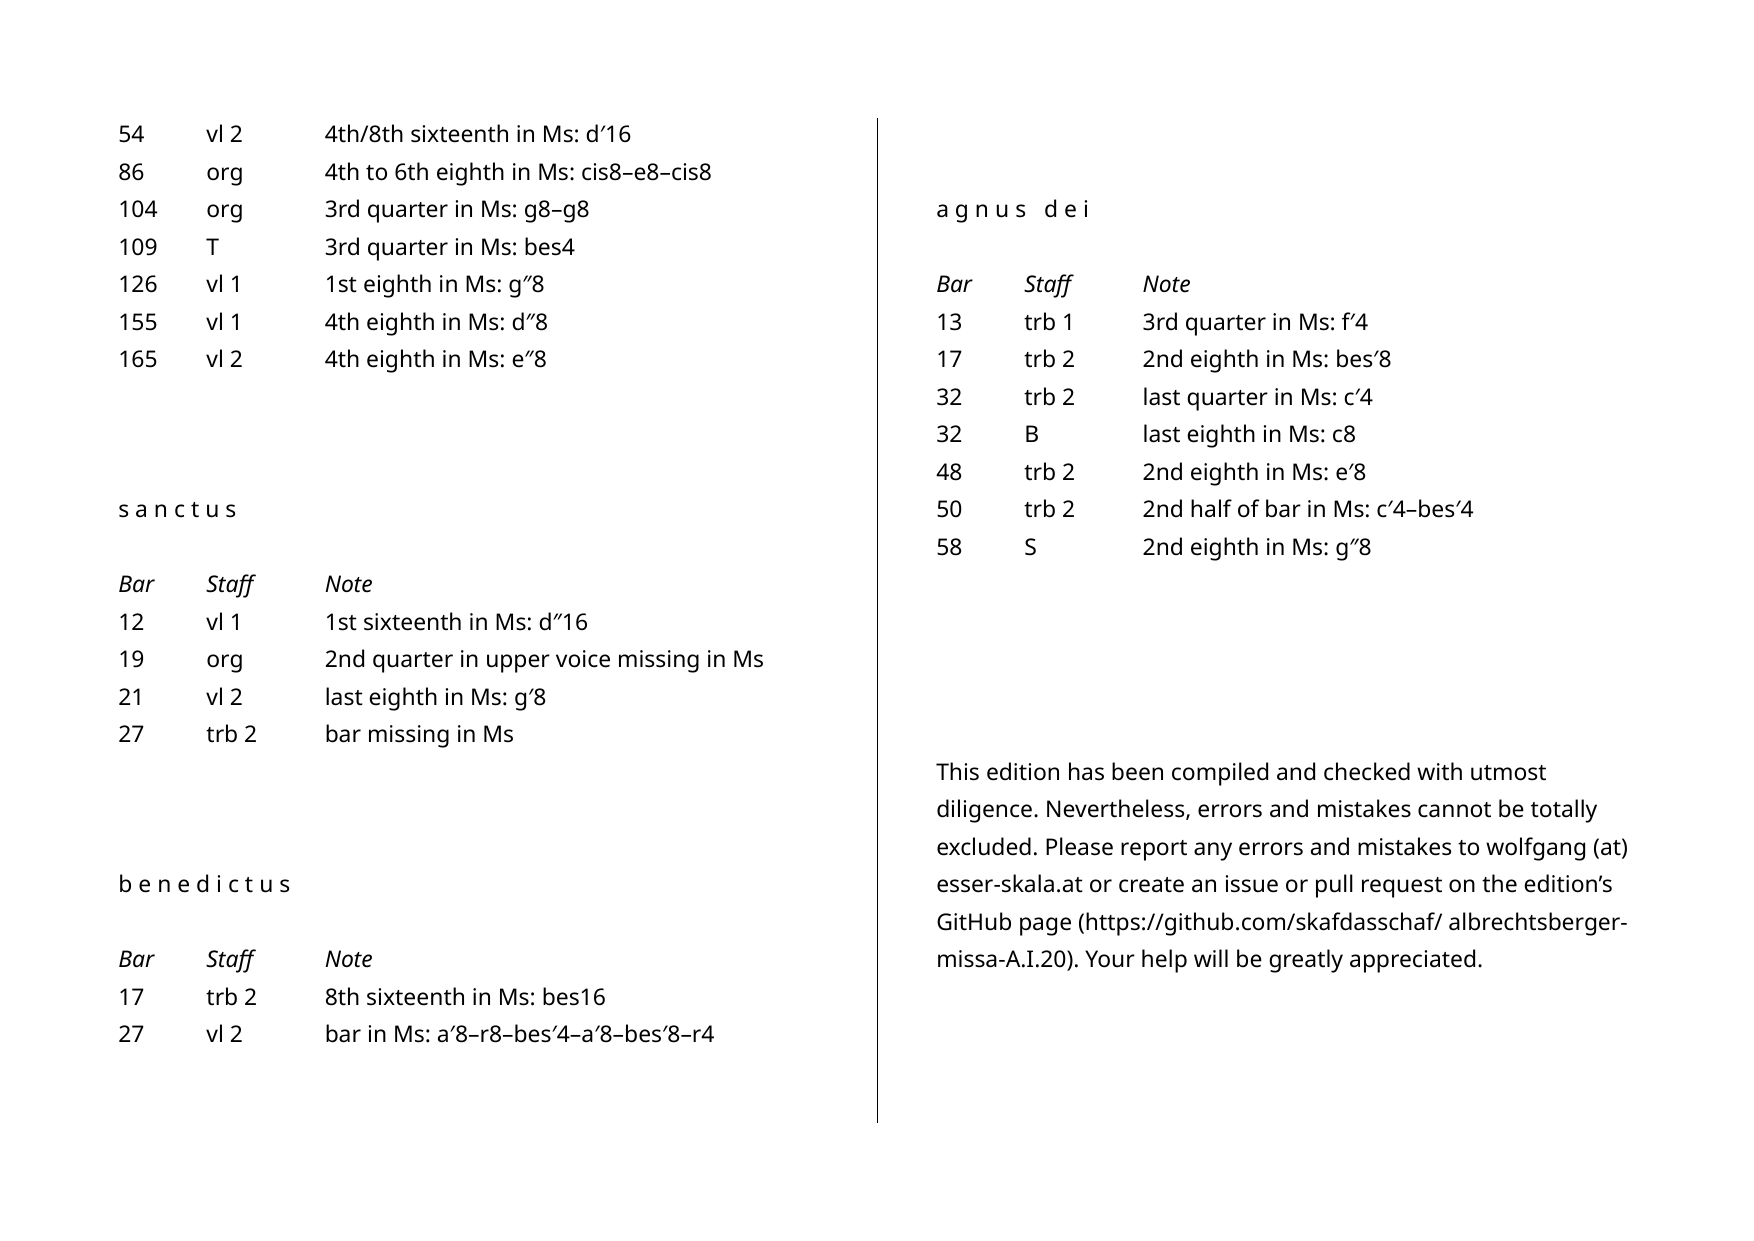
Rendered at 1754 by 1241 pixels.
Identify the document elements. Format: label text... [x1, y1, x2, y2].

text Bar Staff Note 17 trb 2 8th sixteenth in Ms: bes16 27 vl 2 bar in Ms: a′8–r8–bes′4–a′8–bes′8–r4 [118, 943, 818, 1087]
text 54 vl 2 4th/8th sixteenth in Ms: d′16 86 org 4th to 6th eighth in Ms: cis8–e8–cis8 104 org 3rd quarter in Ms: g8–g8 109 T 3rd quarter in Ms: bes4 126 vl 1 1st eighth in Ms: g″8 155 vl 1 4th eighth in Ms: d″8 165 vl 2 4th eighth in Ms: e″8 s a n c t u s [118, 118, 818, 524]
text This edition has been compiled and checked with utmost diligence. Nevertheless, errors and mistakes cannot be totally excluded. Please report any errors and mistakes to wolfgang (at) esser-skala.at or create an issue or pull request on the edition’s GitHub page (https://github.com/skafdasschaf/ albrechtsberger-missa-A.I.20). Your help will be greatly appreciated. [936, 756, 1636, 974]
text a g n u s d e i [936, 118, 1636, 224]
text Bar Staff Note 12 vl 1 1st sixteenth in Ms: d″16 19 org 2nd quarter in upper voice missing in Ms 21 vl 2 last eighth in Ms: g′8 27 trb 2 bar missing in Ms b e n e d i c t u s [118, 568, 818, 899]
text Bar Staff Note 13 trb 1 3rd quarter in Ms: f′4 17 trb 2 2nd eighth in Ms: bes′8 32 trb 2 last quarter in Ms: c′4 32 B last eighth in Ms: c8 48 trb 2 2nd eighth in Ms: e′8 50 trb 2 2nd half of bar in Ms: c′4–bes′4 58 S 2nd eighth in Ms: g″8 [936, 268, 1636, 637]
